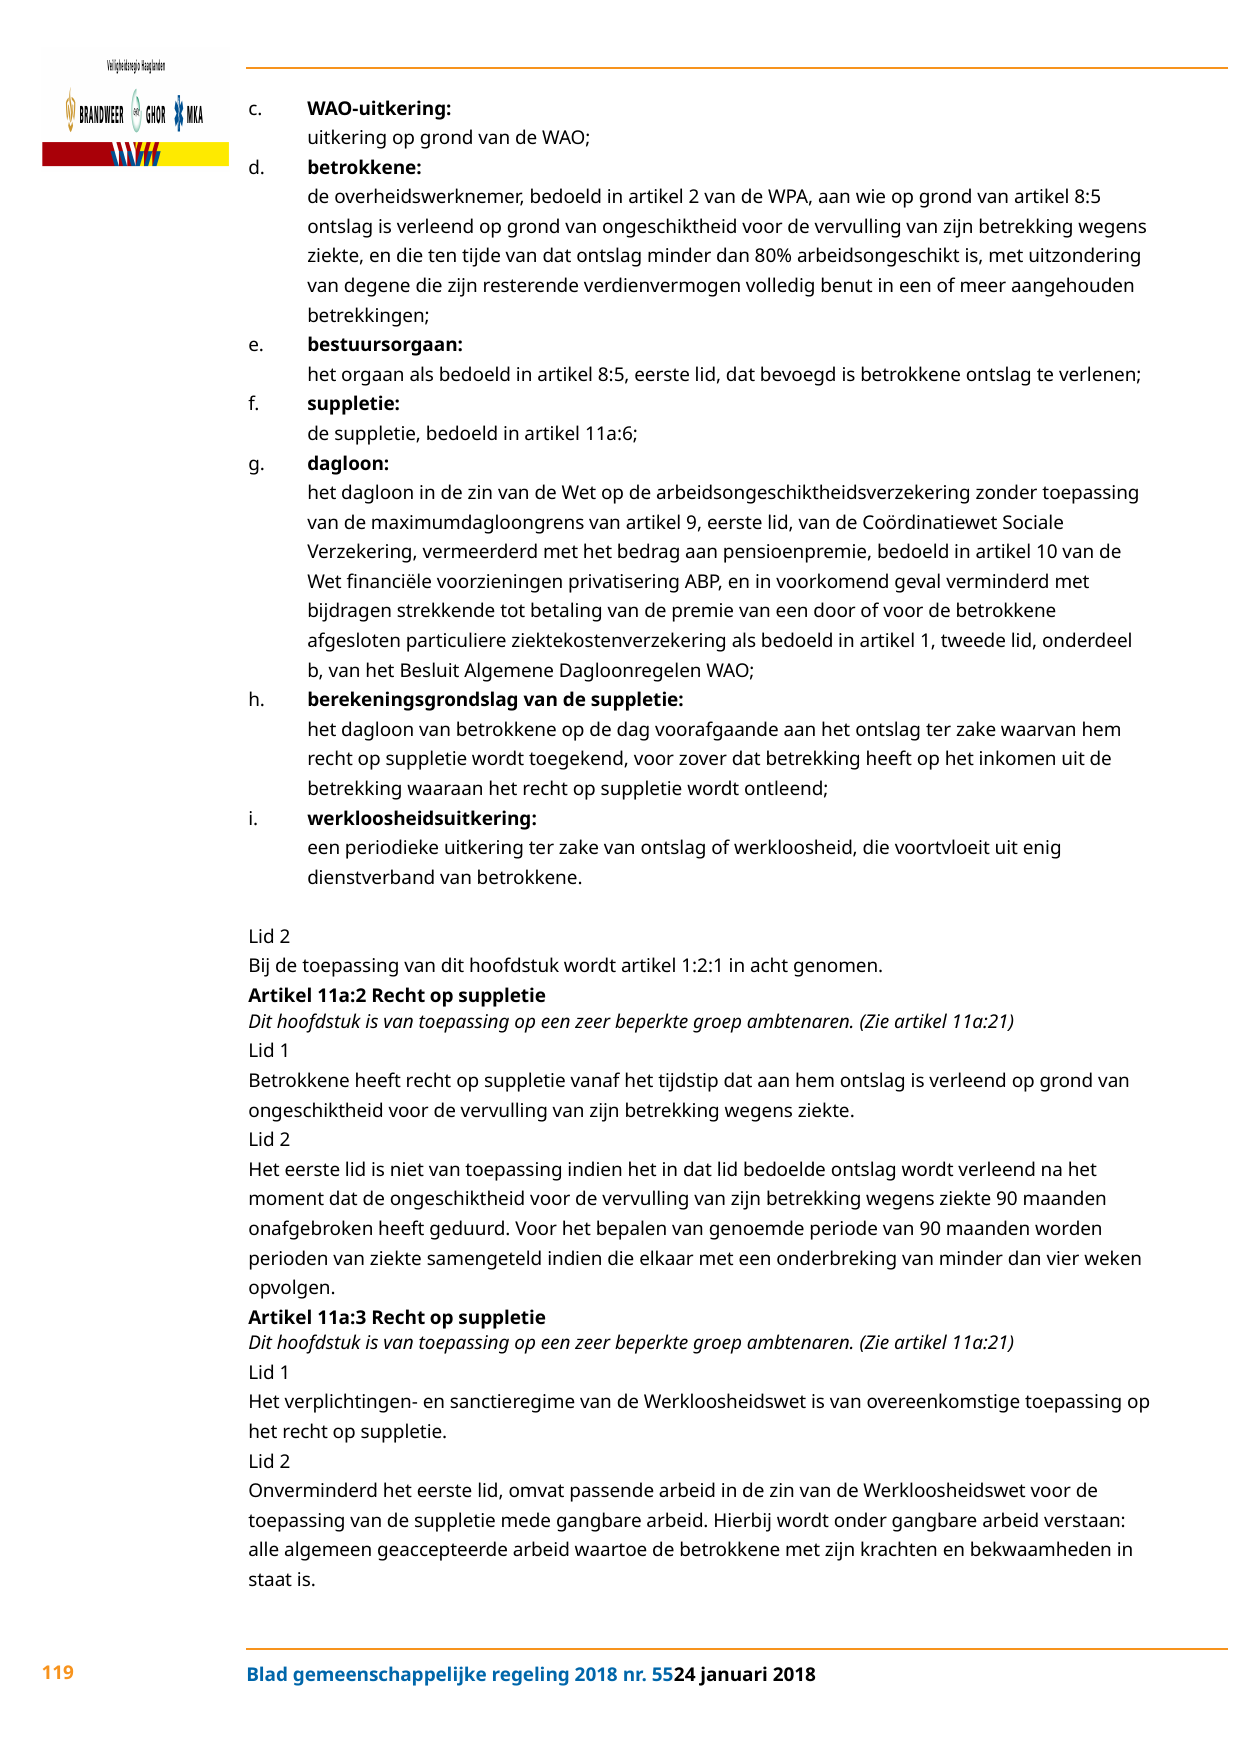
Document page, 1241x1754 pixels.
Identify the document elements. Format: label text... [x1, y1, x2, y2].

text Onverminderd het eerste lid, omvat passende arbeid in de zin van de Werkloosheidswet voor de toepassing van de suppletie mede gangbare arbeid. Hierbij wordt onder gangbare arbeid verstaan: alle algemeen geaccepteerde arbeid waartoe de betrokkene met zijn krachten en bekwaamheden in staat is. [248, 1477, 1152, 1592]
list berekeningsgrondslag van de suppletie: [248, 686, 1152, 712]
text Lid 2 [248, 923, 1152, 949]
list het orgaan als bedoeld in artikel 8:5, eerste lid, dat bevoegd is betrokkene ontslag te verlenen; [248, 361, 1152, 387]
picture [41, 47, 231, 172]
text Betrokkene heeft recht op suppletie vanaf het tijdstip dat aan hem ontslag is verleend op grond van ongeschiktheid voor de vervulling van zijn betrekking wegens ziekte. [248, 1067, 1152, 1122]
text Lid 1 [248, 1038, 1152, 1063]
text Artikel 11a:3 Recht op suppletie [248, 1304, 1152, 1329]
list de suppletie, bedoeld in artikel 11a:6; [248, 420, 1152, 446]
text Lid 2 [248, 1448, 1152, 1474]
list betrokkene: [248, 154, 1152, 180]
text Artikel 11a:2 Recht op suppletie [248, 982, 1152, 1008]
text Het verplichtingen- en sanctieregime van de Werkloosheidswet is van overeenkomstige toepassing op het recht op suppletie. [248, 1389, 1152, 1444]
list suppletie: [248, 391, 1152, 416]
list bestuursorgaan: [248, 331, 1152, 357]
text Dit hoofdstuk is van toepassing op een zeer beperkte groep ambtenaren. (Zie artikel 11a:21) [248, 1329, 1152, 1355]
list uitkering op grond van de WAO; [248, 124, 1152, 150]
text Lid 2 [248, 1126, 1152, 1152]
list dagloon: [248, 450, 1152, 476]
list het dagloon in de zin van de Wet op de arbeidsongeschiktheidsverzekering zonder toepassing van de maximumdagloongrens van artikel 9, eerste lid, van de Coördinatiewet Sociale Verzekering, vermeerderd met het bedrag aan pensioenpremie, bedoeld in artikel 10 van de Wet financiële voorzieningen privatisering ABP, en in voorkomend geval verminderd met bijdragen strekkende tot betaling van de premie van een door of voor de betrokkene afgesloten particuliere ziektekostenverzekering als bedoeld in artikel 1, tweede lid, onderdeel b, van het Besluit Algemene Dagloonregelen WAO; [248, 479, 1152, 683]
list een periodieke uitkering ter zake van ontslag of werkloosheid, die voortvloeit uit enig dienstverband van betrokkene. [248, 834, 1152, 890]
list WAO-uitkering: [248, 95, 1152, 121]
list werkloosheidsuitkering: [248, 805, 1152, 831]
text Lid 1 [248, 1359, 1152, 1385]
text Dit hoofdstuk is van toepassing op een zeer beperkte groep ambtenaren. (Zie artikel 11a:21) [248, 1008, 1152, 1034]
list het dagloon van betrokkene op de dag voorafgaande aan het ontslag ter zake waarvan hem recht op suppletie wordt toegekend, voor zover dat betrekking heeft op het inkomen uit de betrekking waaraan het recht op suppletie wordt ontleend; [248, 716, 1152, 801]
text Bij de toepassing van dit hoofdstuk wordt artikel 1:2:1 in acht genomen. [248, 953, 1152, 978]
text Het eerste lid is niet van toepassing indien het in dat lid bedoelde ontslag wordt verleend na het moment dat de ongeschiktheid voor de vervulling van zijn betrekking wegens ziekte 90 maanden onafgebroken heeft geduurd. Voor het bepalen van genoemde periode van 90 maanden worden perioden van ziekte samengeteld indien die elkaar met een onderbreking van minder dan vier weken opvolgen. [248, 1156, 1152, 1300]
list de overheidswerknemer, bedoeld in artikel 2 van de WPA, aan wie op grond van artikel 8:5 ontslag is verleend op grond van ongeschiktheid voor de vervulling van zijn betrekking wegens ziekte, en die ten tijde van dat ontslag minder dan 80% arbeidsongeschikt is, met uitzondering van degene die zijn resterende verdienvermogen volledig benut in een of meer aangehouden betrekkingen; [248, 183, 1152, 328]
